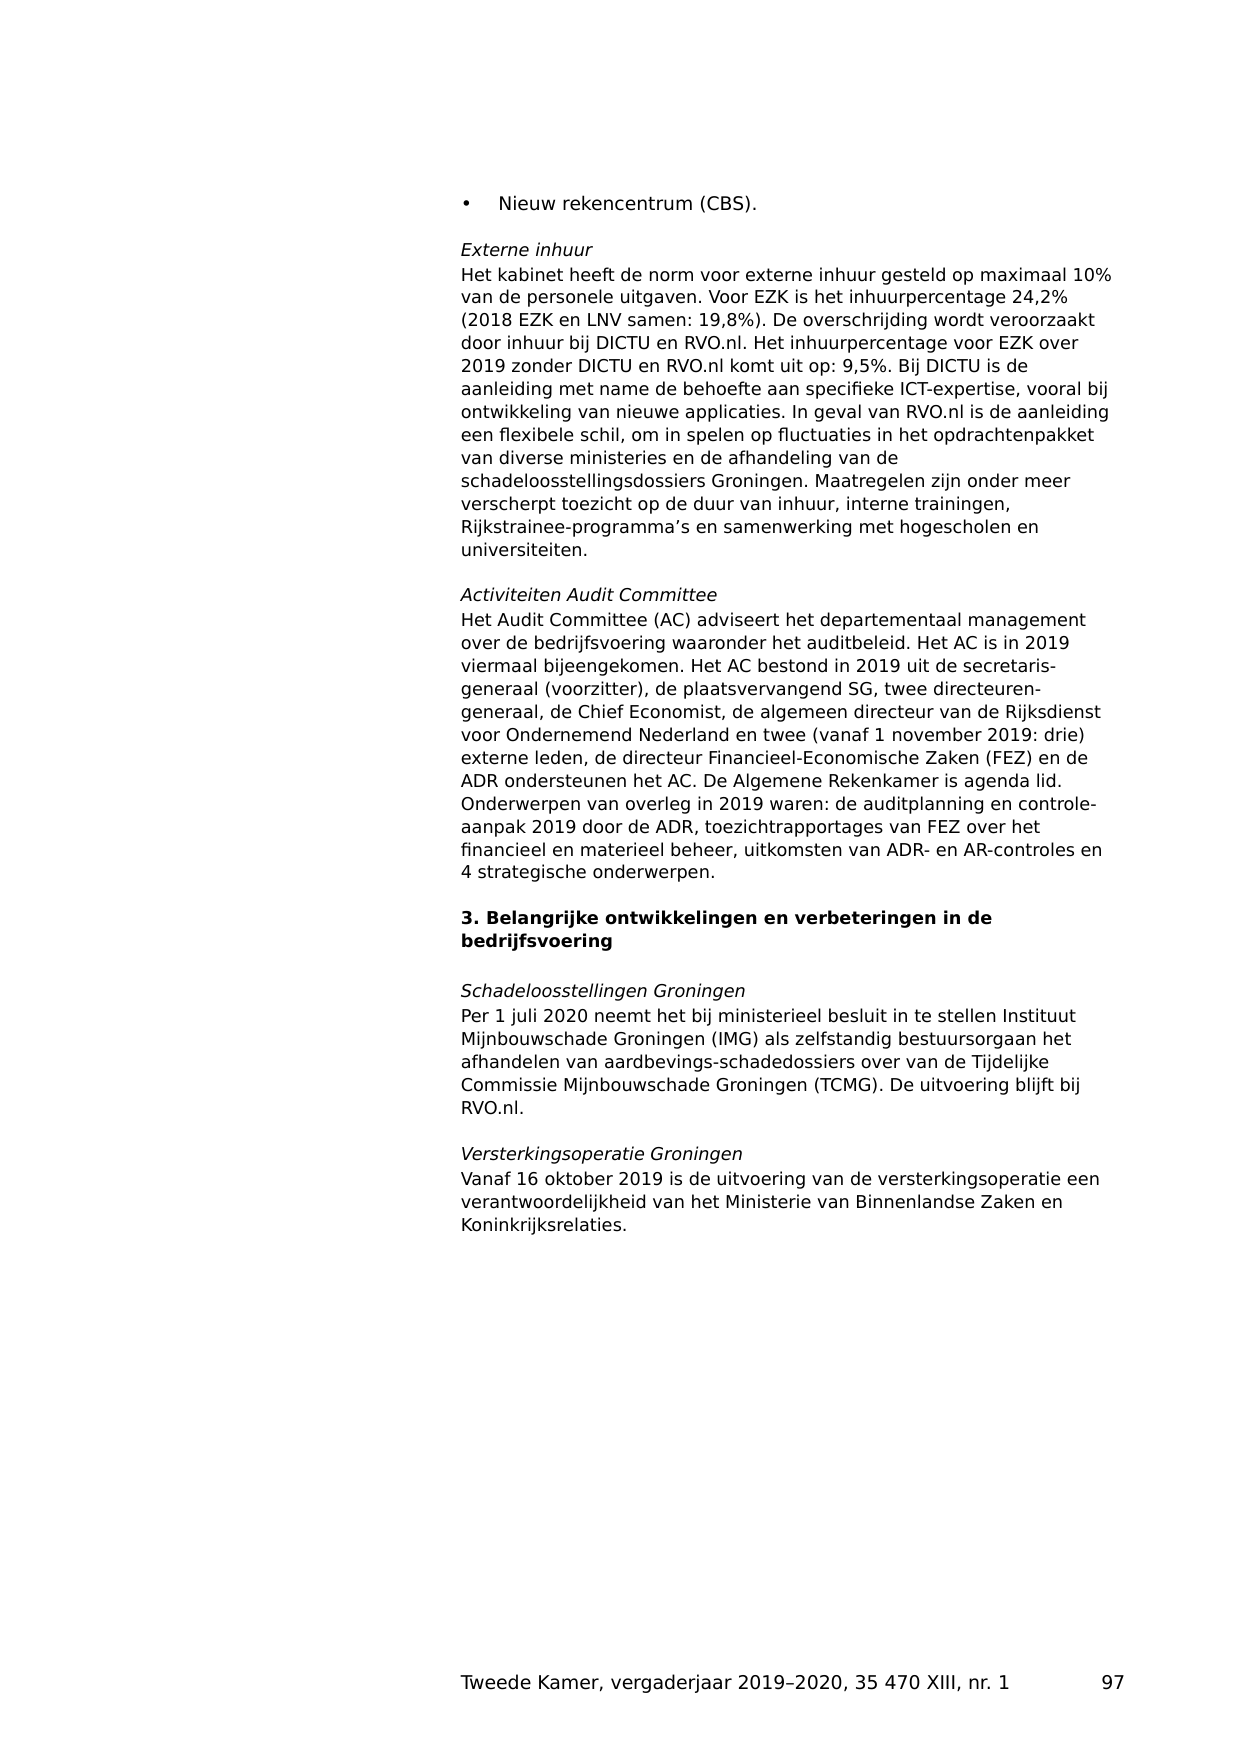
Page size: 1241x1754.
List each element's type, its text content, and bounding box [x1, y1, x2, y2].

list Nieuw rekencentrum (CBS). [461, 191, 1125, 216]
text Vanaf 16 oktober 2019 is de uitvoering van de versterkingsoperatie een verantwoordelijkheid van het Ministerie van Binnenlandse Zaken en Koninkrijksrelaties. [461, 1167, 1125, 1236]
text Het Audit Committee (AC) adviseert het departementaal management over de bedrijfsvoering waaronder het auditbeleid. Het AC is in 2019 viermaal bijeengekomen. Het AC bestond in 2019 uit de secretaris-generaal (voorzitter), de plaatsvervangend SG, twee directeuren-generaal, de Chief Economist, de algemeen directeur van de Rijksdienst voor Ondernemend Nederland en twee (vanaf 1 november 2019: drie) externe leden, de directeur Financieel-Economische Zaken (FEZ) en de ADR ondersteunen het AC. De Algemene Rekenkamer is agenda lid. Onderwerpen van overleg in 2019 waren: de auditplanning en controle-aanpak 2019 door de ADR, toezichtrapportages van FEZ over het financieel en materieel beheer, uitkomsten van ADR- en AR-controles en 4 strategische onderwerpen. [461, 608, 1125, 883]
text Het kabinet heeft de norm voor externe inhuur gesteld op maximaal 10% van de personele uitgaven. Voor EZK is het inhuurpercentage 24,2% (2018 EZK en LNV samen: 19,8%). De overschrijding wordt veroorzaakt door inhuur bij DICTU en RVO.nl. Het inhuurpercentage voor EZK over 2019 zonder DICTU en RVO.nl komt uit op: 9,5%. Bij DICTU is de aanleiding met name de behoefte aan specifieke ICT-expertise, vooral bij ontwikkeling van nieuwe applicaties. In geval van RVO.nl is de aanleiding een flexibele schil, om in spelen op fluctuaties in het opdrachtenpakket van diverse ministeries en de afhandeling van de schadeloosstellingsdossiers Groningen. Maatregelen zijn onder meer verscherpt toezicht op de duur van inhuur, interne trainingen, Rijkstrainee-programma’s en samenwerking met hogescholen en universiteiten. [461, 263, 1125, 561]
text Per 1 juli 2020 neemt het bij ministerieel besluit in te stellen Instituut Mijnbouwschade Groningen (IMG) als zelfstandig bestuursorgaan het afhandelen van aardbevings-schadedossiers over van de Tijdelijke Commissie Mijnbouwschade Groningen (TCMG). De uitvoering blijft bij RVO.nl. [461, 1004, 1125, 1119]
text Versterkingsoperatie Groningen [461, 1142, 1125, 1165]
text 3. Belangrijke ontwikkelingen en verbeteringen in de bedrijfsvoering [461, 906, 1125, 952]
text Activiteiten Audit Committee [461, 583, 1125, 606]
text Externe inhuur [461, 238, 1125, 261]
text Schadeloosstellingen Groningen [461, 979, 1125, 1002]
